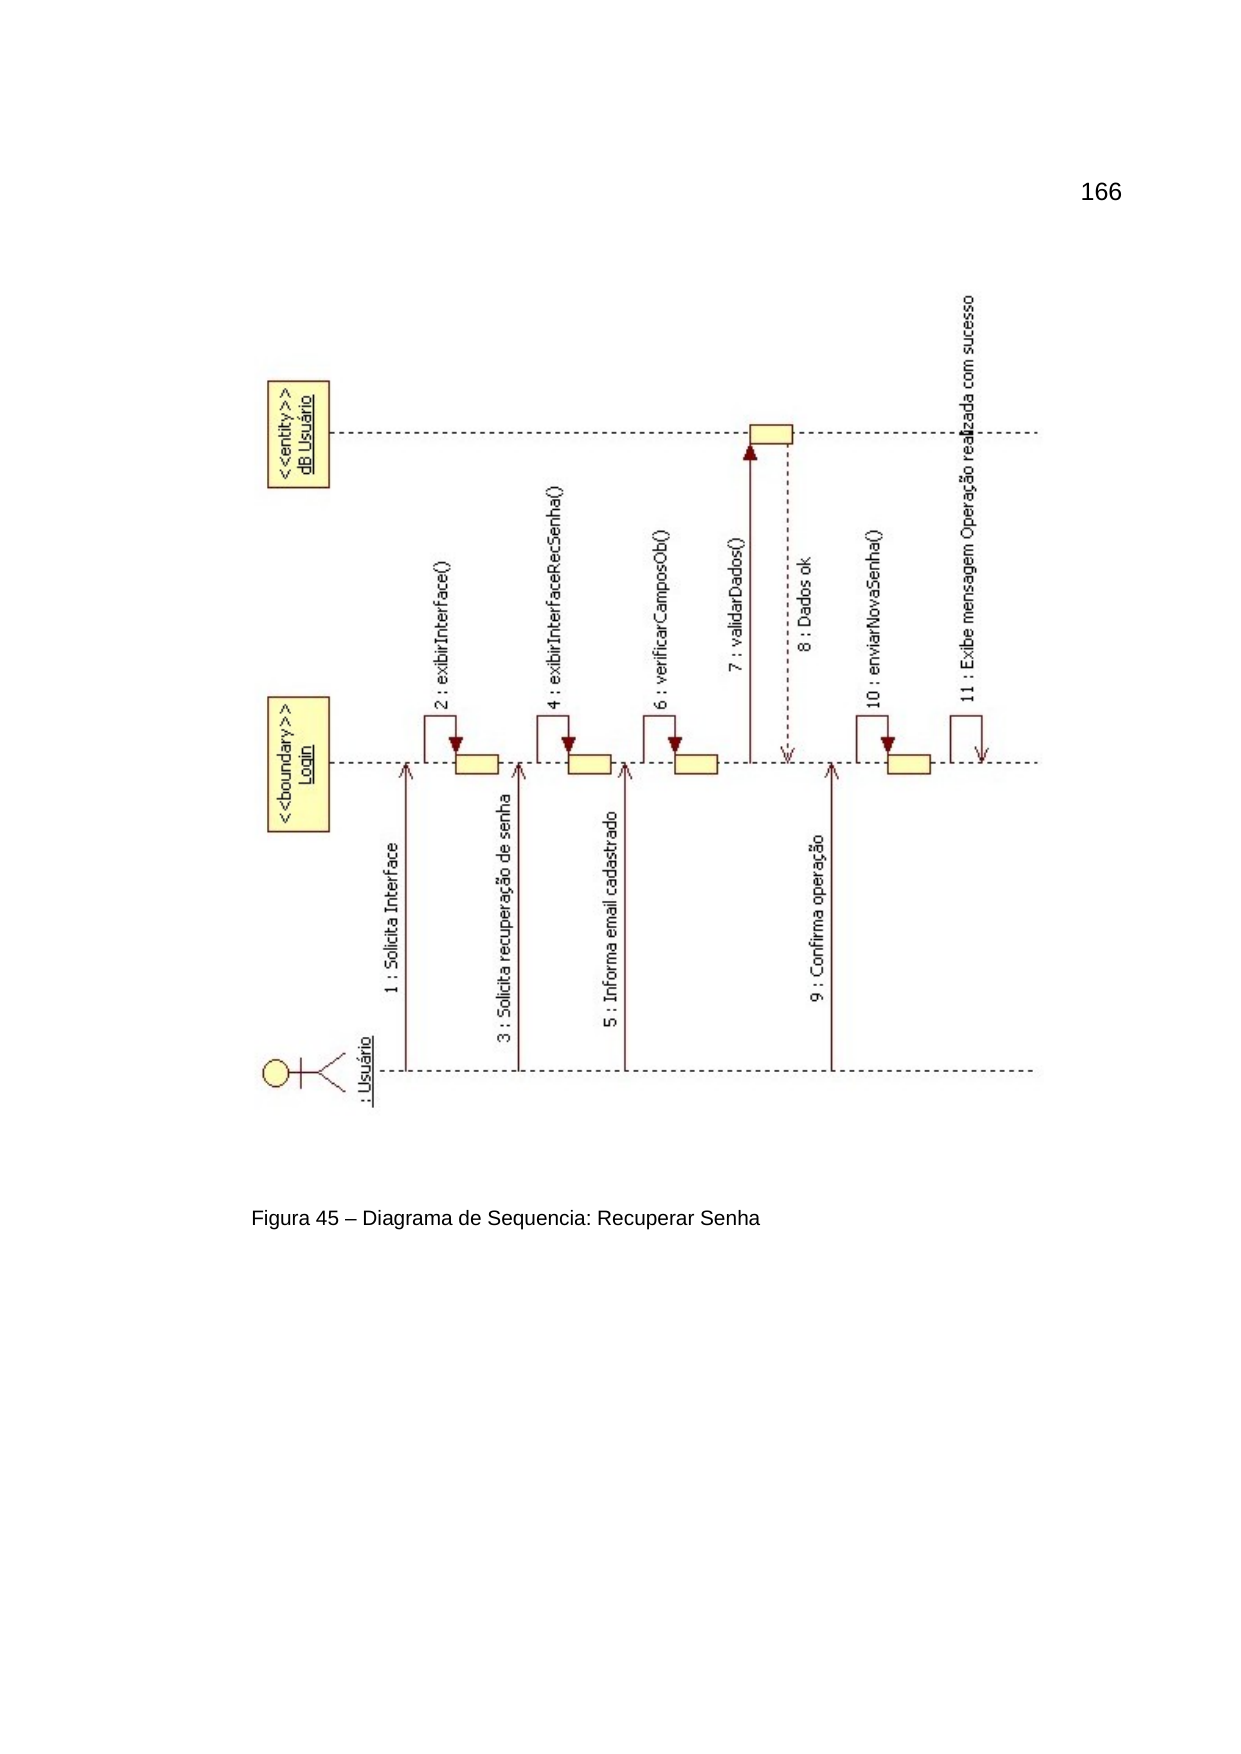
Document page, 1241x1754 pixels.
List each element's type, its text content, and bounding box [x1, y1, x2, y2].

text Figura 45 – Diagrama de Sequencia: Recuperar Senha [177, 1206, 1122, 1230]
picture [230, 265, 1069, 1158]
